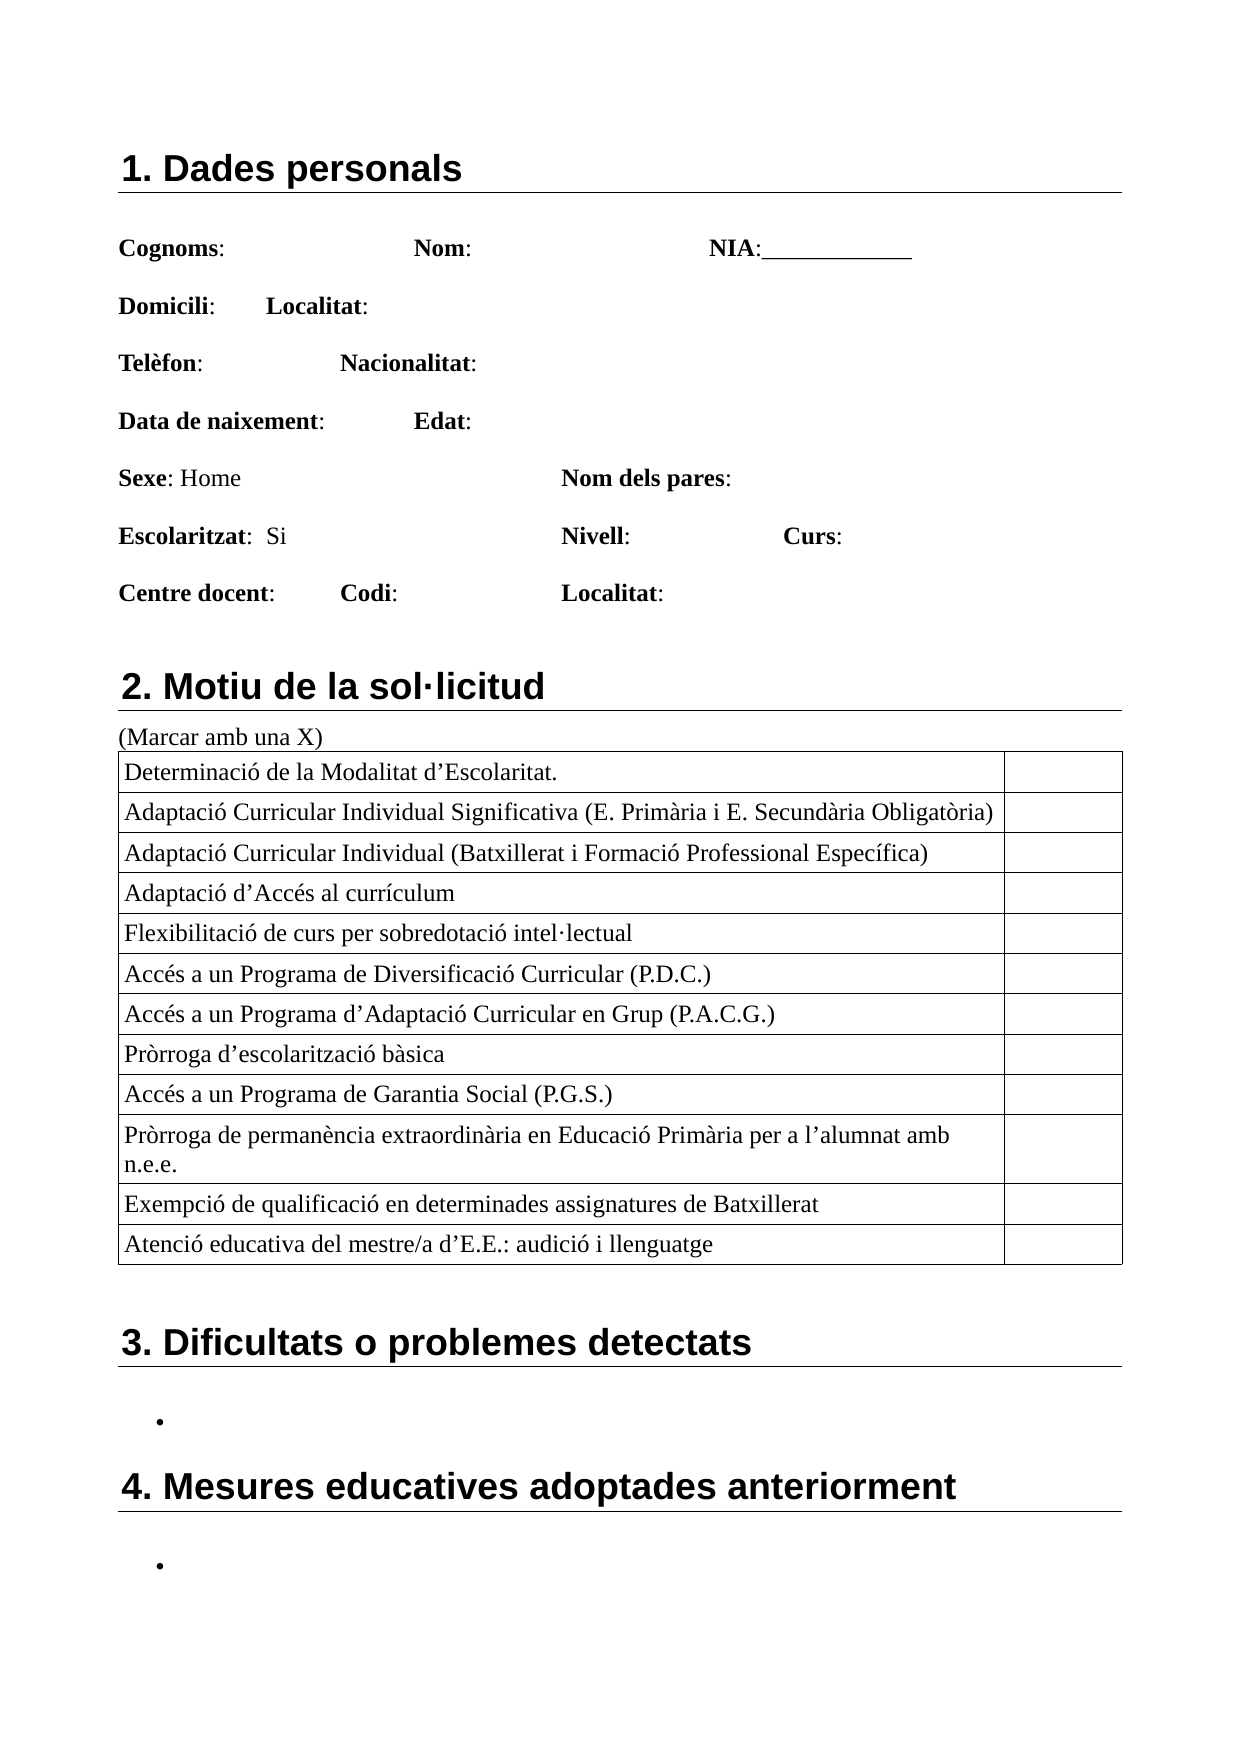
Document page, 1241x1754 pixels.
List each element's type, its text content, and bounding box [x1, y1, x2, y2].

table_cell Exempció de qualificació en determinades assignatures de Batxillerat [119, 1184, 1004, 1223]
text Sexe: Home Nom dels pares: [118, 463, 1122, 492]
table_cell Pròrroga d’escolarització bàsica [119, 1035, 1004, 1074]
table_cell [1005, 793, 1122, 832]
table_cell Flexibilitació de curs per sobredotació intel·lectual [119, 914, 1004, 953]
table_cell Accés a un Programa de Garantia Social (P.G.S.) [119, 1075, 1004, 1114]
text Telèfon: Nacionalitat: [118, 348, 1122, 377]
table_cell Adaptació Curricular Individual Significativa (E. Primària i E. Secundària Obligatòria) [119, 793, 1004, 832]
table_cell Pròrroga de permanència extraordinària en Educació Primària per a l’alumnat amb n.e.e. [119, 1115, 1004, 1183]
text Escolaritzat: Si Nivell: Curs: [118, 521, 1122, 550]
table_header Determinació de la Modalitat d’Escolaritat. [119, 752, 1004, 792]
text Centre docent: Codi: Localitat: [118, 578, 1122, 607]
table_cell Adaptació d’Accés al currículum [119, 873, 1004, 912]
table_cell [1005, 1115, 1122, 1183]
text Domicili: Localitat: [118, 291, 1122, 320]
table_cell [1005, 954, 1122, 993]
table_cell [1005, 873, 1122, 912]
text Cognoms: Nom: NIA:____________ [118, 233, 1122, 262]
table_cell [1005, 994, 1122, 1033]
text Data de naixement: Edat: [118, 406, 1122, 435]
title 4. Mesures educatives adoptades anteriorment [118, 1462, 1122, 1511]
table_cell [1005, 914, 1122, 953]
table_cell Atenció educativa del mestre/a d’E.E.: audició i llenguatge [119, 1225, 1004, 1264]
title 3. Dificultats o problemes detectats [118, 1318, 1122, 1366]
title 2. Motiu de la sol·licitud [118, 661, 1122, 710]
table_cell [1005, 1225, 1122, 1264]
table_cell [1005, 1035, 1122, 1074]
table_cell [1005, 833, 1122, 872]
table_cell Adaptació Curricular Individual (Batxillerat i Formació Professional Específica) [119, 833, 1004, 872]
title 1. Dades personals [118, 143, 1122, 192]
text (Marcar amb una X) [118, 722, 1122, 751]
table_cell Accés a un Programa de Diversificació Curricular (P.D.C.) [119, 954, 1004, 993]
table_header [1005, 752, 1122, 792]
table_cell [1005, 1184, 1122, 1223]
table_cell Accés a un Programa d’Adaptació Curricular en Grup (P.A.C.G.) [119, 994, 1004, 1033]
table_cell [1005, 1075, 1122, 1114]
